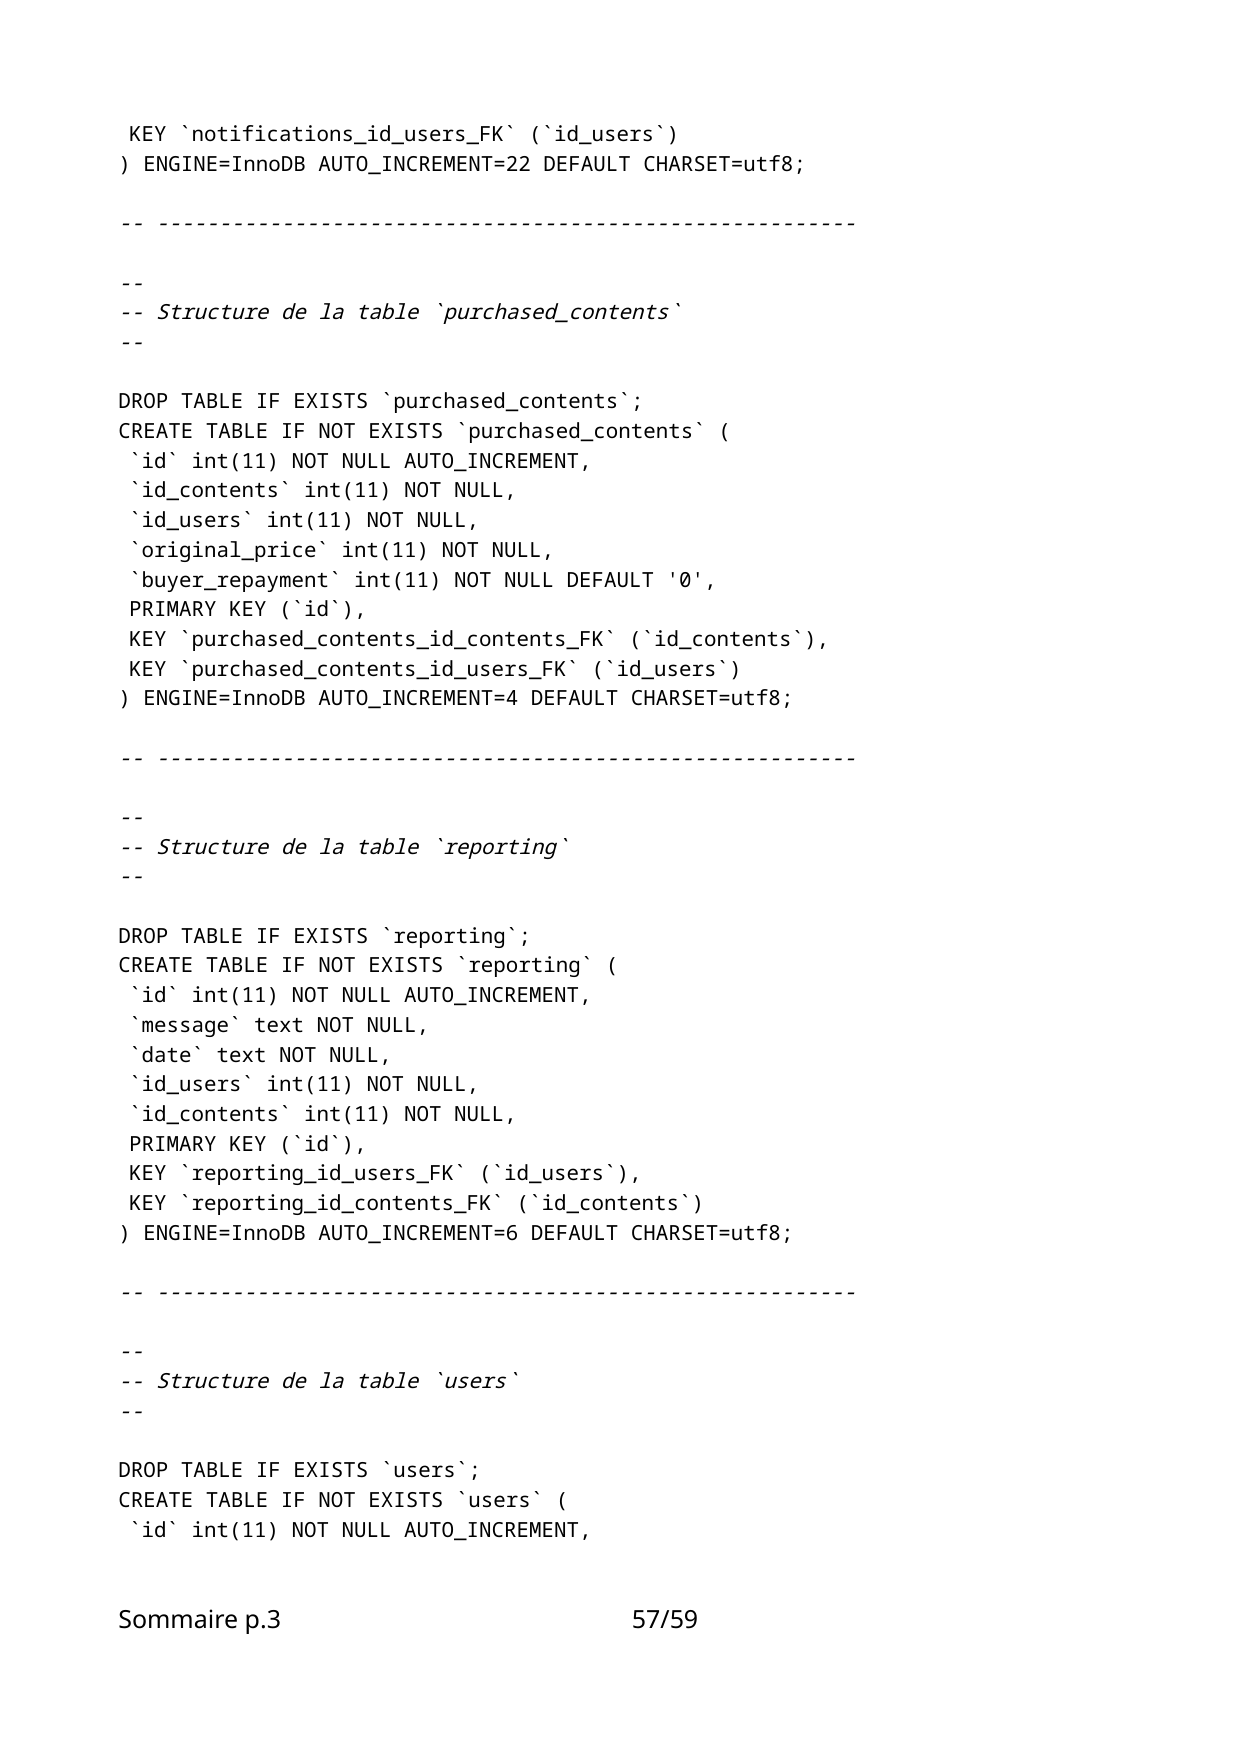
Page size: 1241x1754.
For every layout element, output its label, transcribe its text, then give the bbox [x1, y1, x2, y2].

text `message` text NOT NULL, [118, 1009, 1122, 1038]
text ) ENGINE=InnoDB AUTO_INCREMENT=4 DEFAULT CHARSET=utf8; [118, 682, 1122, 712]
text -- Structure de la table `purchased_contents` [118, 296, 1122, 326]
text KEY `reporting_id_users_FK` (`id_users`), [118, 1157, 1122, 1187]
text -- [118, 267, 1122, 296]
text DROP TABLE IF EXISTS `users`; [118, 1454, 1122, 1484]
text KEY `purchased_contents_id_contents_FK` (`id_contents`), [118, 623, 1122, 652]
text -- -------------------------------------------------------- [118, 207, 1122, 237]
text PRIMARY KEY (`id`), [118, 593, 1122, 623]
text CREATE TABLE IF NOT EXISTS `purchased_contents` ( [118, 415, 1122, 445]
text -- [118, 1395, 1122, 1424]
text -- [118, 326, 1122, 356]
text KEY `reporting_id_contents_FK` (`id_contents`) [118, 1187, 1122, 1217]
text -- [118, 860, 1122, 890]
text KEY `purchased_contents_id_users_FK` (`id_users`) [118, 652, 1122, 682]
text `id_users` int(11) NOT NULL, [118, 1068, 1122, 1098]
text `id_contents` int(11) NOT NULL, [118, 474, 1122, 504]
text DROP TABLE IF EXISTS `purchased_contents`; [118, 385, 1122, 415]
text CREATE TABLE IF NOT EXISTS `users` ( [118, 1484, 1122, 1513]
text DROP TABLE IF EXISTS `reporting`; [118, 920, 1122, 949]
text -- [118, 1335, 1122, 1365]
text -- Structure de la table `users` [118, 1365, 1122, 1395]
text -- Structure de la table `reporting` [118, 831, 1122, 860]
text KEY `notifications_id_users_FK` (`id_users`) [118, 118, 1122, 148]
text `id` int(11) NOT NULL AUTO_INCREMENT, [118, 445, 1122, 474]
text -- -------------------------------------------------------- [118, 742, 1122, 771]
text `id` int(11) NOT NULL AUTO_INCREMENT, [118, 979, 1122, 1009]
text ) ENGINE=InnoDB AUTO_INCREMENT=6 DEFAULT CHARSET=utf8; [118, 1217, 1122, 1246]
text `buyer_repayment` int(11) NOT NULL DEFAULT '0', [118, 563, 1122, 593]
text `id` int(11) NOT NULL AUTO_INCREMENT, [118, 1513, 1122, 1543]
text `original_price` int(11) NOT NULL, [118, 534, 1122, 563]
text ) ENGINE=InnoDB AUTO_INCREMENT=22 DEFAULT CHARSET=utf8; [118, 148, 1122, 177]
text `date` text NOT NULL, [118, 1038, 1122, 1068]
text -- [118, 801, 1122, 831]
text PRIMARY KEY (`id`), [118, 1127, 1122, 1157]
text CREATE TABLE IF NOT EXISTS `reporting` ( [118, 949, 1122, 979]
text `id_users` int(11) NOT NULL, [118, 504, 1122, 534]
text `id_contents` int(11) NOT NULL, [118, 1098, 1122, 1127]
text -- -------------------------------------------------------- [118, 1276, 1122, 1306]
